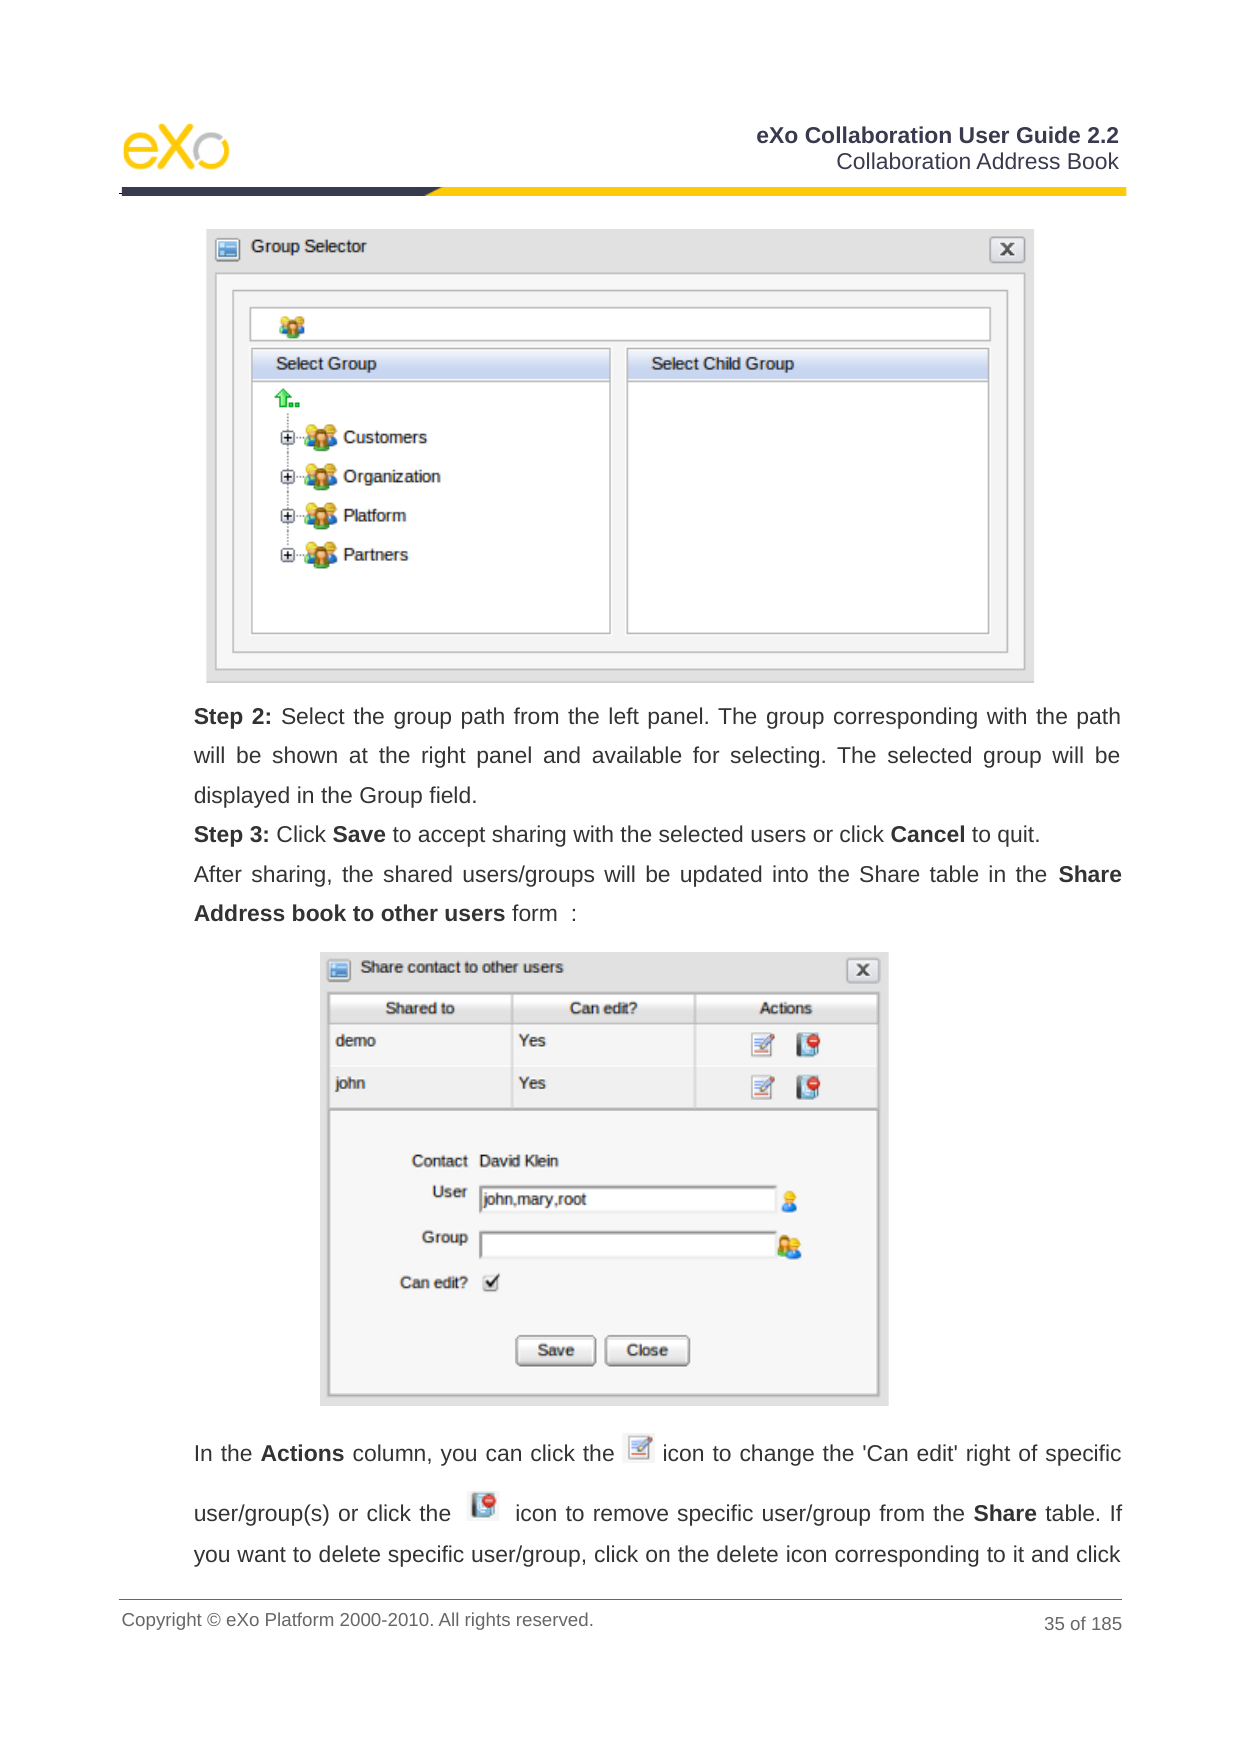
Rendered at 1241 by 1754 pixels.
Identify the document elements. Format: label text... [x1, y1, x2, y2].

picture [121, 187, 1127, 196]
picture [320, 952, 889, 1406]
list In the Actions column, you can click theicon to change the 'Can edit' right of specific user/group(s) or click the icon to remove specific user/group from the Share table. If you want to delete specific user/group, click on the delete icon corresponding to it and click [156, 1438, 1122, 1568]
picture [123, 123, 230, 170]
picture [466, 1491, 500, 1521]
picture [622, 1433, 655, 1463]
list Step 3: Click Save to accept sharing with the selected users or click Cancel to quit. [156, 821, 1122, 848]
list Step 2: Select the group path from the left panel. The group corresponding with the path will be shown at the right panel and available for selecting. The selected group will be displayed in the Group field. [156, 700, 1122, 808]
list After sharing, the shared users/groups will be updated into the Share table in the Share Address book to other users form : [156, 861, 1122, 927]
picture [206, 229, 1035, 683]
